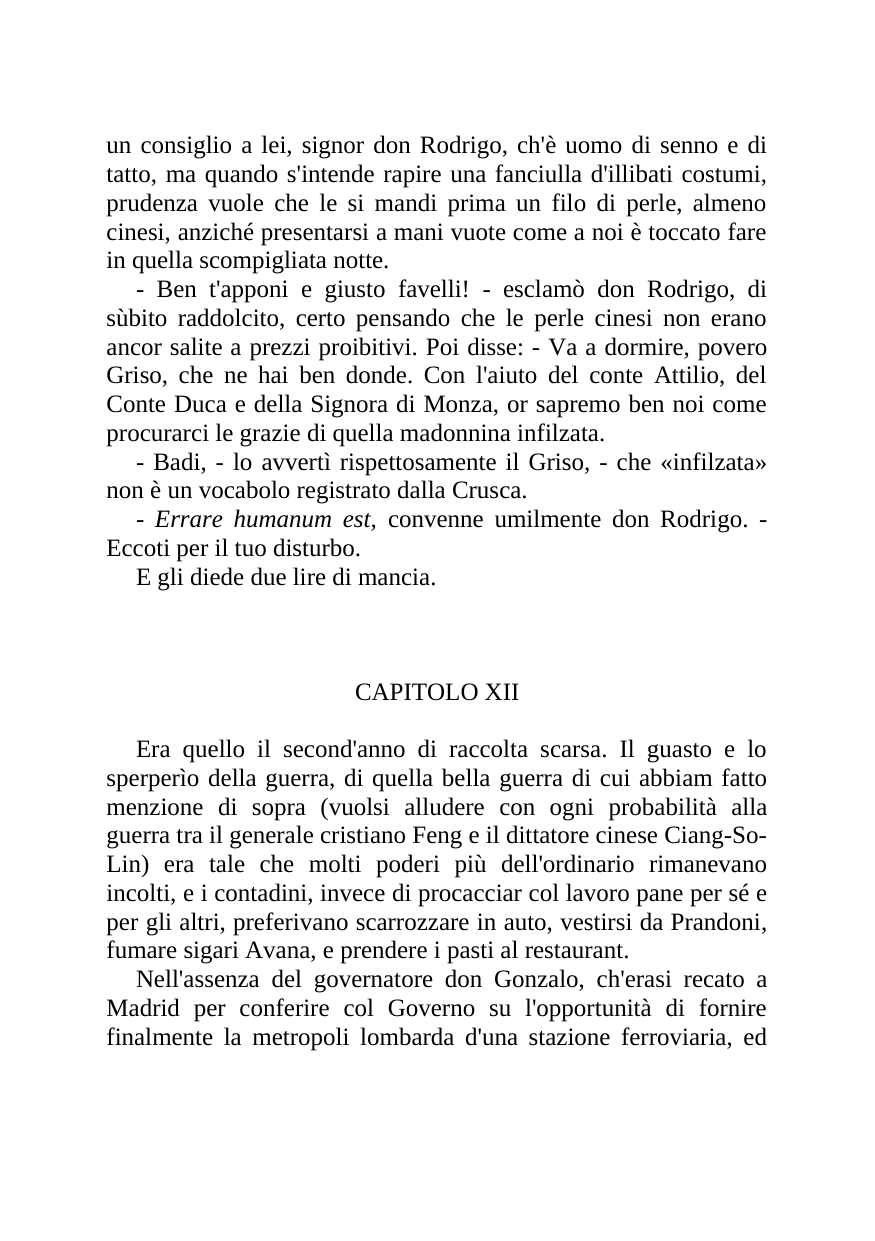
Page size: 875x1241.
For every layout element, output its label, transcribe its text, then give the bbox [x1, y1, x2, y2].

text Era quello il second'anno di raccolta scarsa. Il guasto e lo sperperìo della guerra, di quella bella guerra di cui abbiam fatto menzione di sopra (vuolsi alludere con ogni probabilità alla guerra tra il generale cristiano Feng e il dittatore cinese Ciang-So-Lin) era tale che molti poderi più dell'ordinario rimanevano incolti, e i contadini, invece di procacciar col lavoro pane per sé e per gli altri, preferivano scarrozzare in auto, vestirsi da Prandoni, fumare sigari Avana, e prendere i pasti al restaurant. [106, 734, 768, 964]
text CAPITOLO XII [106, 677, 768, 705]
text E gli diede due lire di mancia. [106, 562, 768, 590]
text - Ben t'apponi e giusto favelli! - esclamò don Rodrigo, di sùbito raddolcito, certo pensando che le perle cinesi non erano ancor salite a prezzi proibitivi. Poi disse: - Va a dormire, povero Griso, che ne hai ben donde. Con l'aiuto del conte Attilio, del Conte Duca e della Signora di Monza, or sapremo ben noi come procurarci le grazie di quella madonnina infilzata. [106, 274, 768, 447]
text - Badi, - lo avvertì rispettosamente il Griso, - che «infilzata» non è un vocabolo registrato dalla Crusca. [106, 447, 768, 504]
text - Errare humanum est, convenne umilmente don Rodrigo. - Eccoti per il tuo disturbo. [106, 504, 768, 562]
text un consiglio a lei, signor don Rodrigo, ch'è uomo di senno e di tatto, ma quando s'intende rapire una fanciulla d'illibati costumi, prudenza vuole che le si mandi prima un filo di perle, almeno cinesi, anziché presentarsi a mani vuote come a noi è toccato fare in quella scompigliata notte. [106, 130, 768, 274]
text Nell'assenza del governatore don Gonzalo, ch'erasi recato a Madrid per conferire col Governo su l'opportunità di fornire finalmente la metropoli lombarda d'una stazione ferroviaria, ed [106, 964, 768, 1050]
